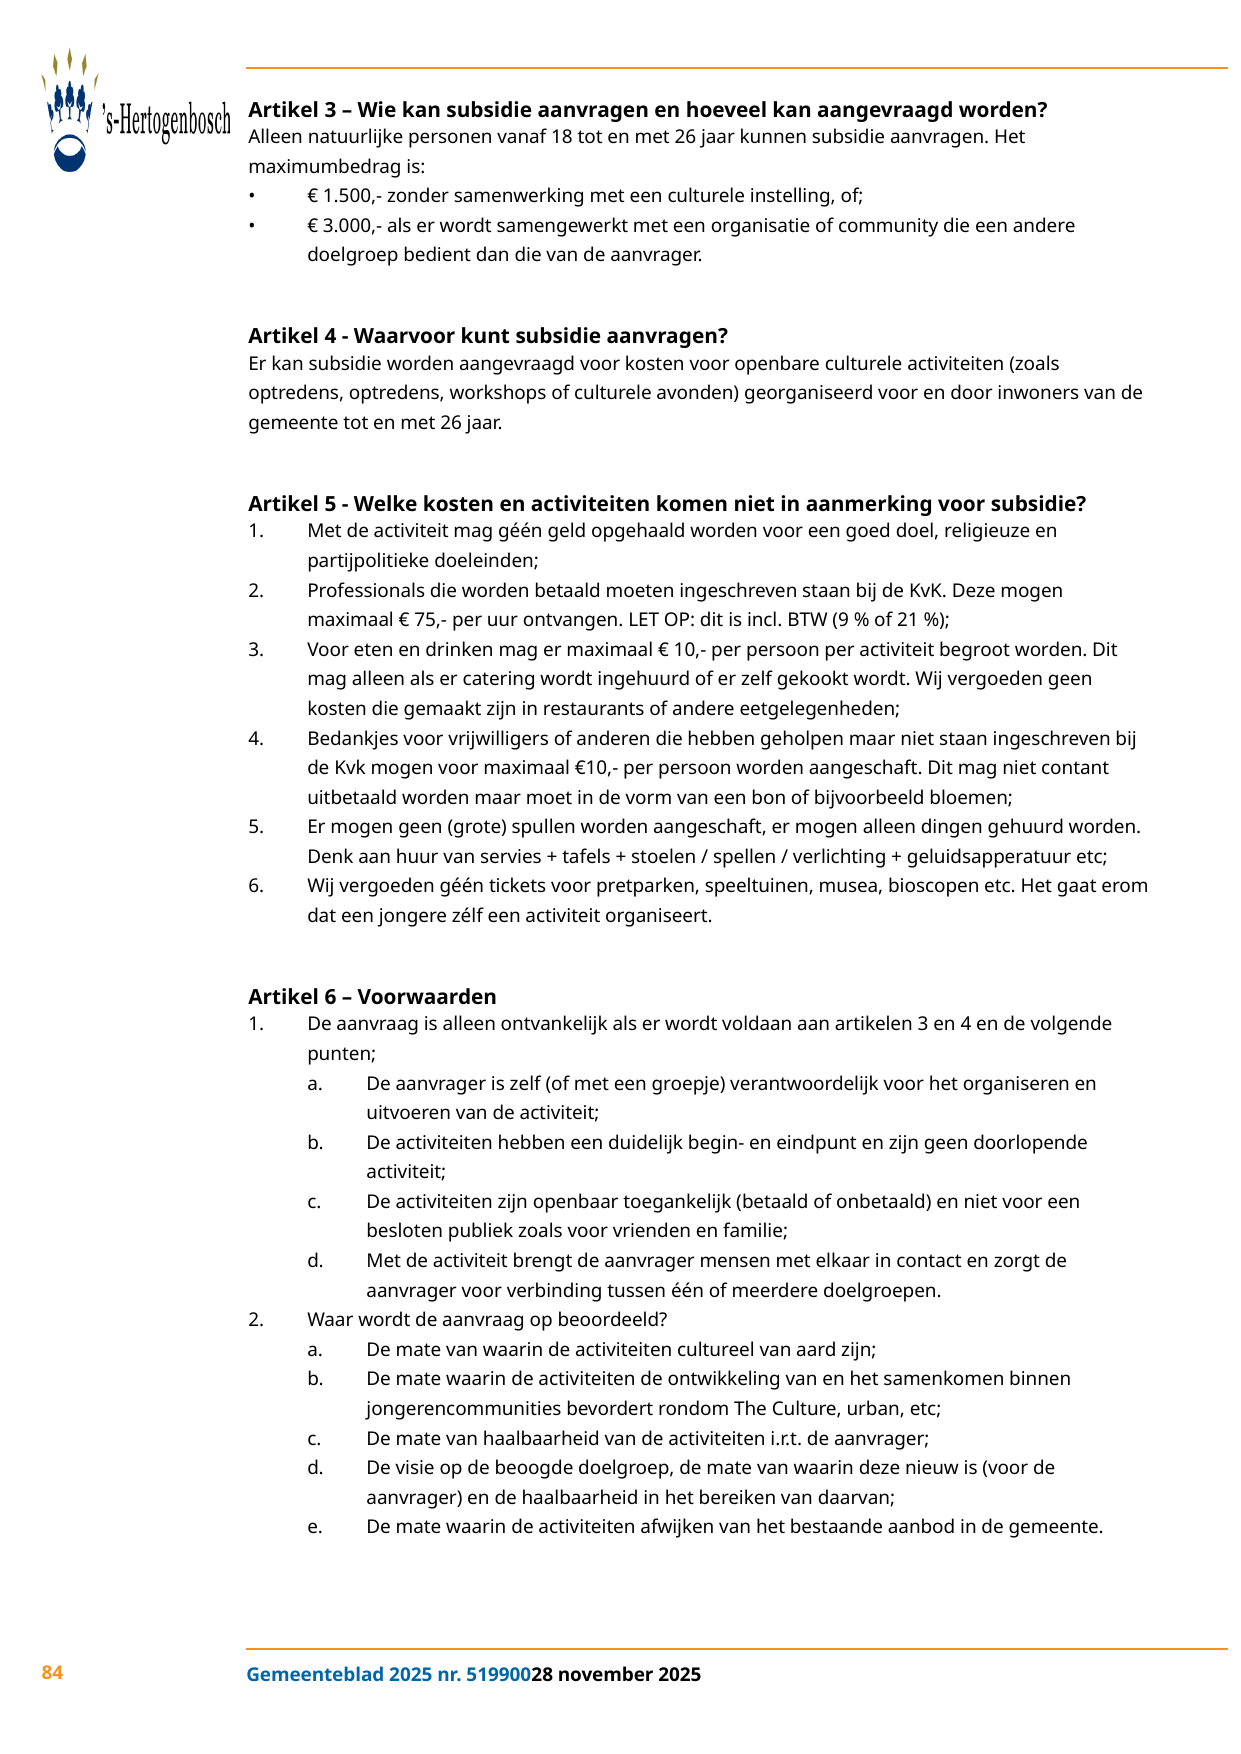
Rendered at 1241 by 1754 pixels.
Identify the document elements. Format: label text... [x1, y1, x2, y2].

picture [41, 47, 231, 172]
text Artikel 4 - Waarvoor kunt subsidie aanvragen? [248, 322, 1152, 350]
list € 3.000,- als er wordt samengewerkt met een organisatie of community die een andere doelgroep bedient dan die van de aanvrager. [248, 212, 1152, 267]
list Er mogen geen (grote) spullen worden aangeschaft, er mogen alleen dingen gehuurd worden. Denk aan huur van servies + tafels + stoelen / spellen / verlichting + geluidsapperatuur etc; [248, 813, 1152, 869]
list Voor eten en drinken mag er maximaal € 10,- per persoon per activiteit begroot worden. Dit mag alleen als er catering wordt ingehuurd of er zelf gekookt wordt. Wij vergoeden geen kosten die gemaakt zijn in restaurants of andere eetgelegenheden; [248, 636, 1152, 721]
list De mate van waarin de activiteiten cultureel van aard zijn; [307, 1336, 1152, 1362]
list Met de activiteit mag géén geld opgehaald worden voor een goed doel, religieuze en partijpolitieke doeleinden; [248, 518, 1152, 573]
list De activiteiten zijn openbaar toegankelijk (betaald of onbetaald) en niet voor een besloten publiek zoals voor vrienden en familie; [307, 1188, 1152, 1243]
list De mate waarin de activiteiten de ontwikkeling van en het samenkomen binnen jongerencommunities bevordert rondom The Culture, urban, etc; [307, 1366, 1152, 1421]
list Wij vergoeden géén tickets voor pretparken, speeltuinen, musea, bioscopen etc. Het gaat erom dat een jongere zélf een activiteit organiseert. [248, 873, 1152, 928]
list De mate waarin de activiteiten afwijken van het bestaande aanbod in de gemeente. [307, 1513, 1152, 1539]
list Met de activiteit brengt de aanvrager mensen met elkaar in contact en zorgt de aanvrager voor verbinding tussen één of meerdere doelgroepen. [307, 1247, 1152, 1303]
list De visie op de beoogde doelgroep, de mate van waarin deze nieuw is (voor de aanvrager) en de haalbaarheid in het bereiken van daarvan; [307, 1454, 1152, 1510]
list De mate van haalbaarheid van de activiteiten i.r.t. de aanvrager; [307, 1425, 1152, 1451]
list Professionals die worden betaald moeten ingeschreven staan bij de KvK. Deze mogen maximaal € 75,- per uur ontvangen. LET OP: dit is incl. BTW (9 % of 21 %); [248, 577, 1152, 632]
list De aanvraag is alleen ontvankelijk als er wordt voldaan aan artikelen 3 en 4 en de volgende punten; [248, 1011, 1152, 1066]
list De activiteiten hebben een duidelijk begin- en eindpunt en zijn geen doorlopende activiteit; [307, 1129, 1152, 1184]
list Waar wordt de aanvraag op beoordeeld? [248, 1306, 1152, 1332]
text Alleen natuurlijke personen vanaf 18 tot en met 26 jaar kunnen subsidie aanvragen. Het maximumbedrag is: [248, 123, 1152, 178]
list Bedankjes voor vrijwilligers of anderen die hebben geholpen maar niet staan ingeschreven bij de Kvk mogen voor maximaal €10,- per persoon worden aangeschaft. Dit mag niet contant uitbetaald worden maar moet in de vorm van een bon of bijvoorbeeld bloemen; [248, 725, 1152, 809]
text Artikel 5 - Welke kosten en activiteiten komen niet in aanmerking voor subsidie? [248, 489, 1152, 518]
list € 1.500,- zonder samenwerking met een culturele instelling, of; [248, 182, 1152, 208]
text Artikel 6 – Voorwaarden [248, 982, 1152, 1011]
text Artikel 3 – Wie kan subsidie aanvragen en hoeveel kan aangevraagd worden? [248, 95, 1152, 123]
list De aanvrager is zelf (of met een groepje) verantwoordelijk voor het organiseren en uitvoeren van de activiteit; [307, 1070, 1152, 1125]
text Er kan subsidie worden aangevraagd voor kosten voor openbare culturele activiteiten (zoals optredens, optredens, workshops of culturele avonden) georganiseerd voor en door inwoners van de gemeente tot en met 26 jaar. [248, 350, 1152, 435]
